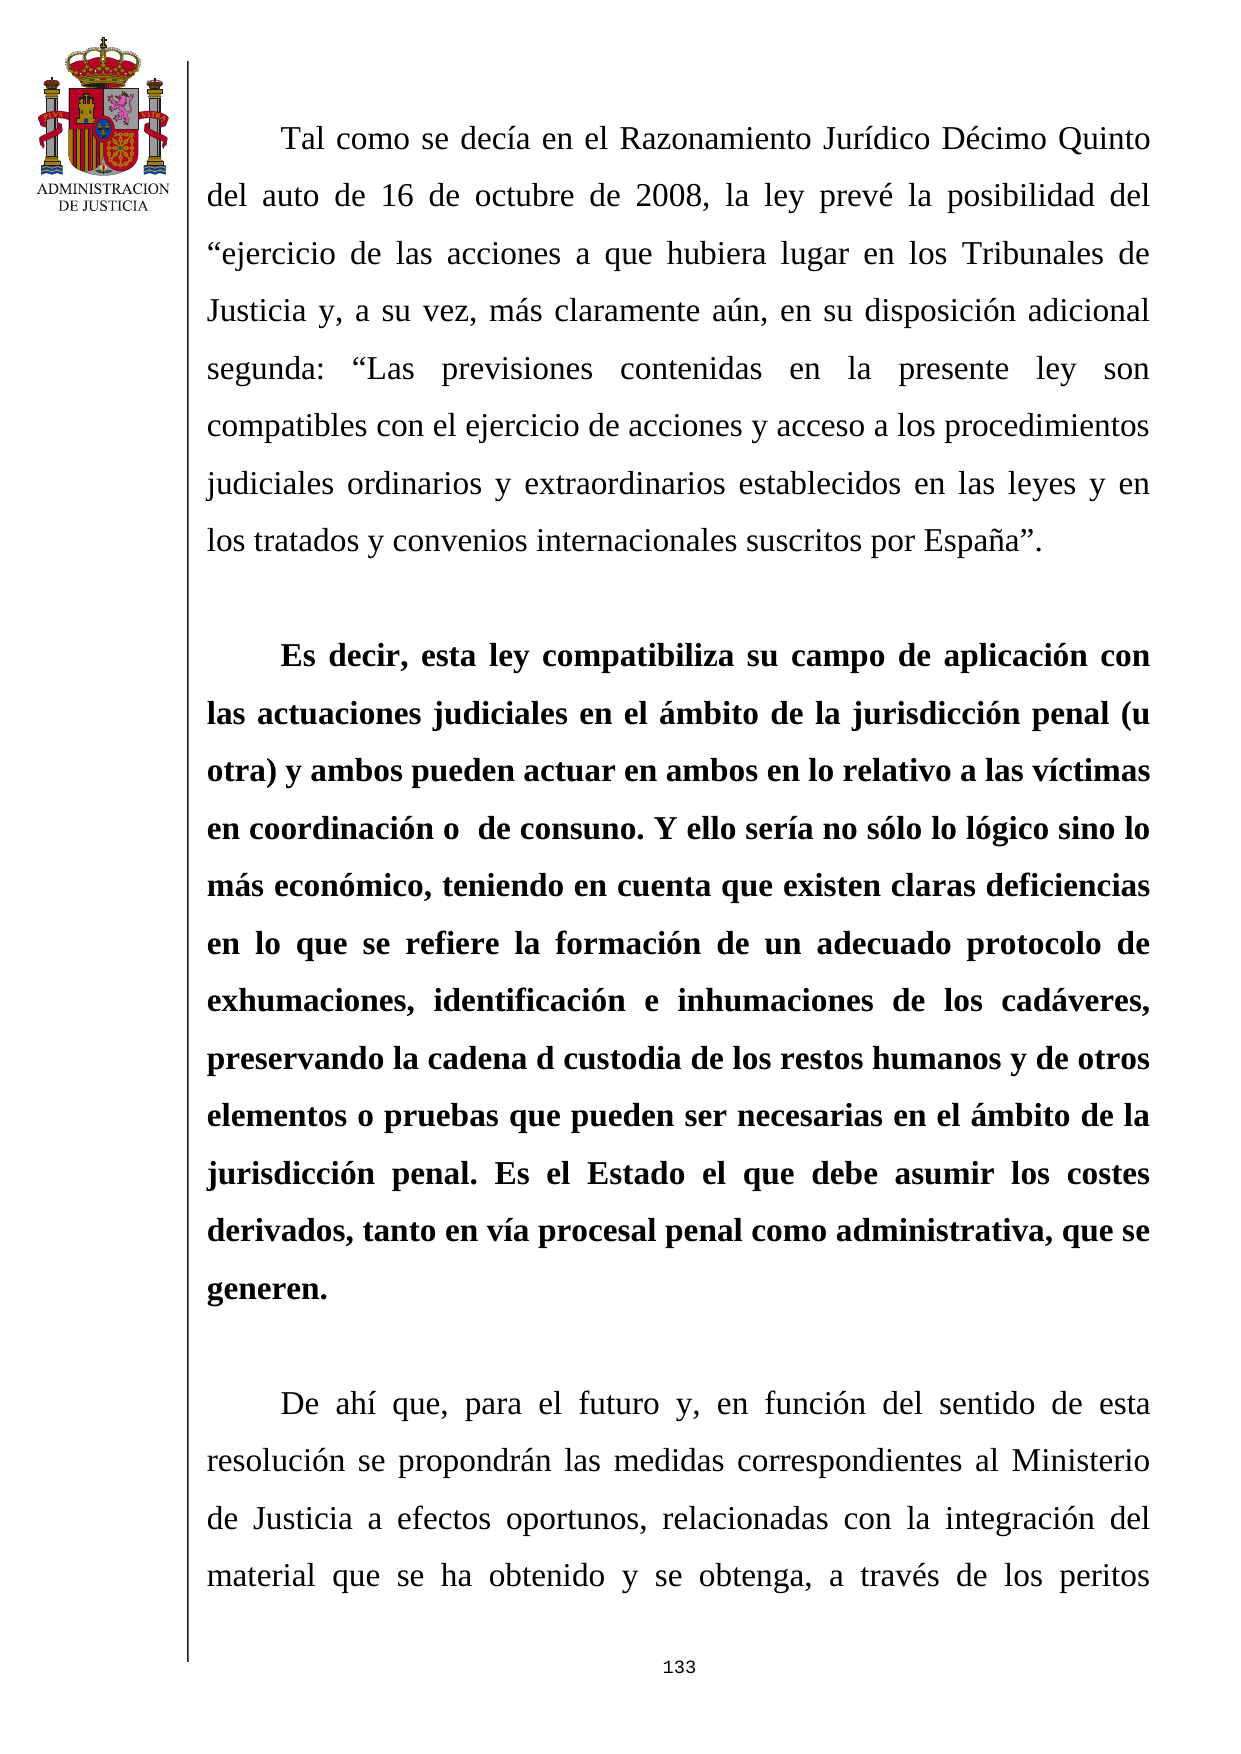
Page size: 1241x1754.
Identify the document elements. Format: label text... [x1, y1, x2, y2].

text Es decir, esta ley compatibiliza su campo de aplicación con las actuaciones judiciales en el ámbito de la jurisdicción penal (u otra) y ambos pueden actuar en ambos en lo relativo a las víctimas en coordinación o de consuno. Y ello sería no sólo lo lógico sino lo más económico, teniendo en cuenta que existen claras deficiencias en lo que se refiere la formación de un adecuado protocolo de exhumaciones, identificación e inhumaciones de los cadáveres, preservando la cadena d custodia de los restos humanos y de otros elementos o pruebas que pueden ser necesarias en el ámbito de la jurisdicción penal. Es el Estado el que debe asumir los costes derivados, tanto en vía procesal penal como administrativa, que se generen. [207, 636, 1152, 1306]
text Tal como se decía en el Razonamiento Jurídico Décimo Quinto del auto de 16 de octubre de 2008, la ley prevé la posibilidad del “ejercicio de las acciones a que hubiera lugar en los Tribunales de Justicia y, a su vez, más claramente aún, en su disposición adicional segunda: “Las previsiones contenidas en la presente ley son compatibles con el ejercicio de acciones y acceso a los procedimientos judiciales ordinarios y extraordinarios establecidos en las leyes y en los tratados y convenios internacionales suscritos por España”. [207, 118, 1152, 559]
text De ahí que, para el futuro y, en función del sentido de esta resolución se propondrán las medidas correspondientes al Ministerio de Justicia a efectos oportunos, relacionadas con la integración del material que se ha obtenido y se obtenga, a través de los peritos [207, 1383, 1152, 1594]
